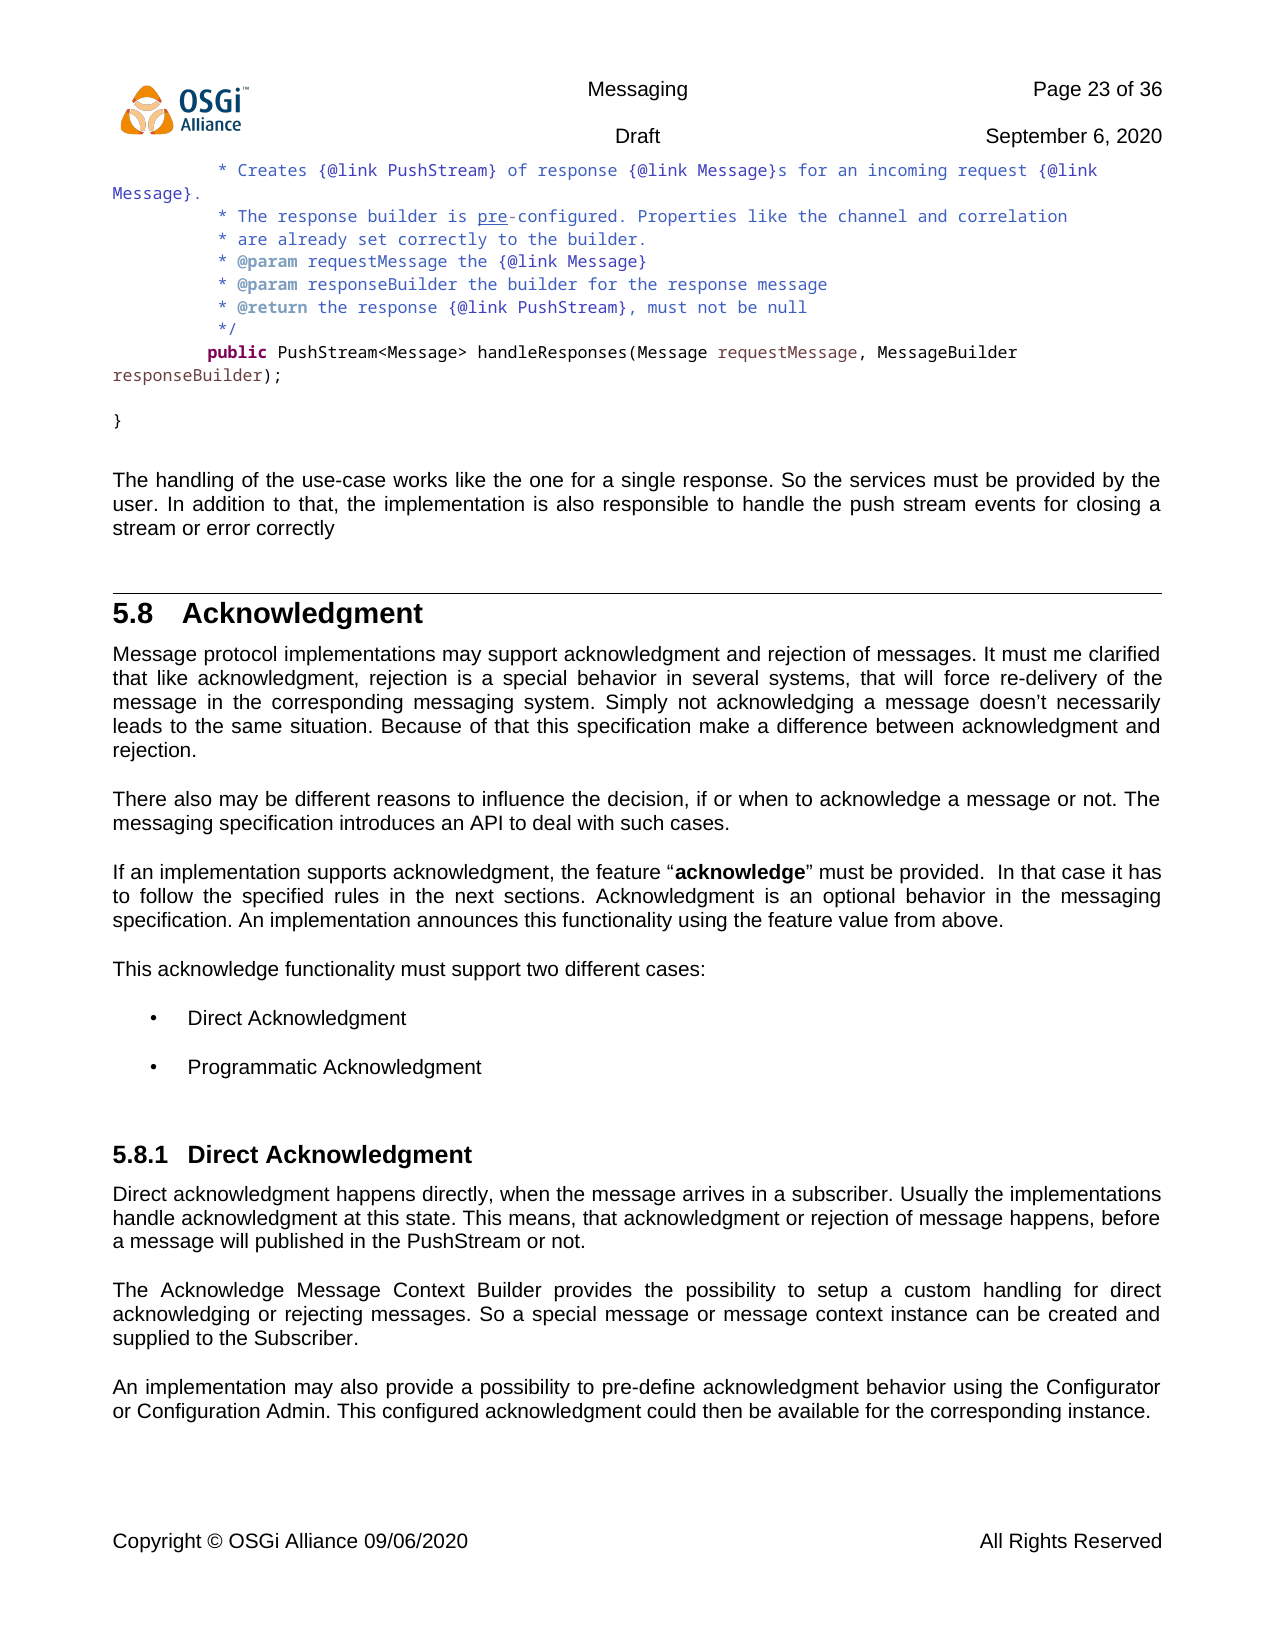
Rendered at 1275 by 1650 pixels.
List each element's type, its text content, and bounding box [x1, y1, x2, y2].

text * @param requestMessage the {@link Message} [112, 250, 1162, 272]
text public PushStream<Message> handleResponses(Message requestMessage, MessageBuilder responseBuilder); [112, 341, 1162, 386]
subtitle Acknowledgment [112, 594, 1162, 629]
text * The response builder is pre-configured. Properties like the channel and correlation [112, 204, 1162, 227]
text Message protocol implementations may support acknowledgment and rejection of messages. It must me clarified that like acknowledgment, rejection is a special behavior in several systems, that will force re-delivery of the message in the corresponding messaging system. Simply not acknowledging a message doesn’t necessarily leads to the same situation. Because of that this specification make a difference between acknowledgment and rejection. [112, 642, 1162, 762]
text The handling of the use-case works like the one for a single response. So the services must be provided by the user. In addition to that, the implementation is also responsible to handle the push stream events for closing a stream or error correctly [112, 468, 1162, 540]
text An implementation may also provide a possibility to pre-define acknowledgment behavior using the Configurator or Configuration Admin. This configured acknowledgment could then be available for the corresponding instance. [112, 1375, 1162, 1423]
text */ [112, 318, 1162, 341]
picture [113, 78, 257, 142]
list Direct Acknowledgment [150, 1006, 1162, 1030]
text The Acknowledge Message Context Builder provides the possibility to setup a custom handling for direct acknowledging or rejecting messages. So a special message or message context instance can be created and supplied to the Subscriber. [112, 1278, 1162, 1350]
text * @return the response {@link PushStream}, must not be null [112, 295, 1162, 318]
text There also may be different reasons to influence the decision, if or when to acknowledge a message or not. The messaging specification introduces an API to deal with such cases. [112, 787, 1162, 835]
text } [112, 409, 1162, 431]
text This acknowledge functionality must support two different cases: [112, 957, 1162, 981]
text Direct acknowledgment happens directly, when the message arrives in a subscriber. Usually the implementations handle acknowledgment at this state. This means, that acknowledgment or rejection of message happens, before a message will published in the PushStream or not. [112, 1181, 1162, 1253]
text * Creates {@link PushStream} of response {@link Message}s for an incoming request {@link Message}. [112, 159, 1162, 204]
text If an implementation supports acknowledgment, the feature “acknowledge” must be provided. In that case it has to follow the specified rules in the next sections. Acknowledgment is an optional behavior in the messaging specification. An implementation announces this functionality using the feature value from above. [112, 860, 1162, 932]
text * @param responseBuilder the builder for the response message [112, 272, 1162, 295]
list Programmatic Acknowledgment [150, 1055, 1162, 1079]
text * are already set correctly to the builder. [112, 227, 1162, 250]
subtitle Direct Acknowledgment [112, 1140, 1162, 1169]
